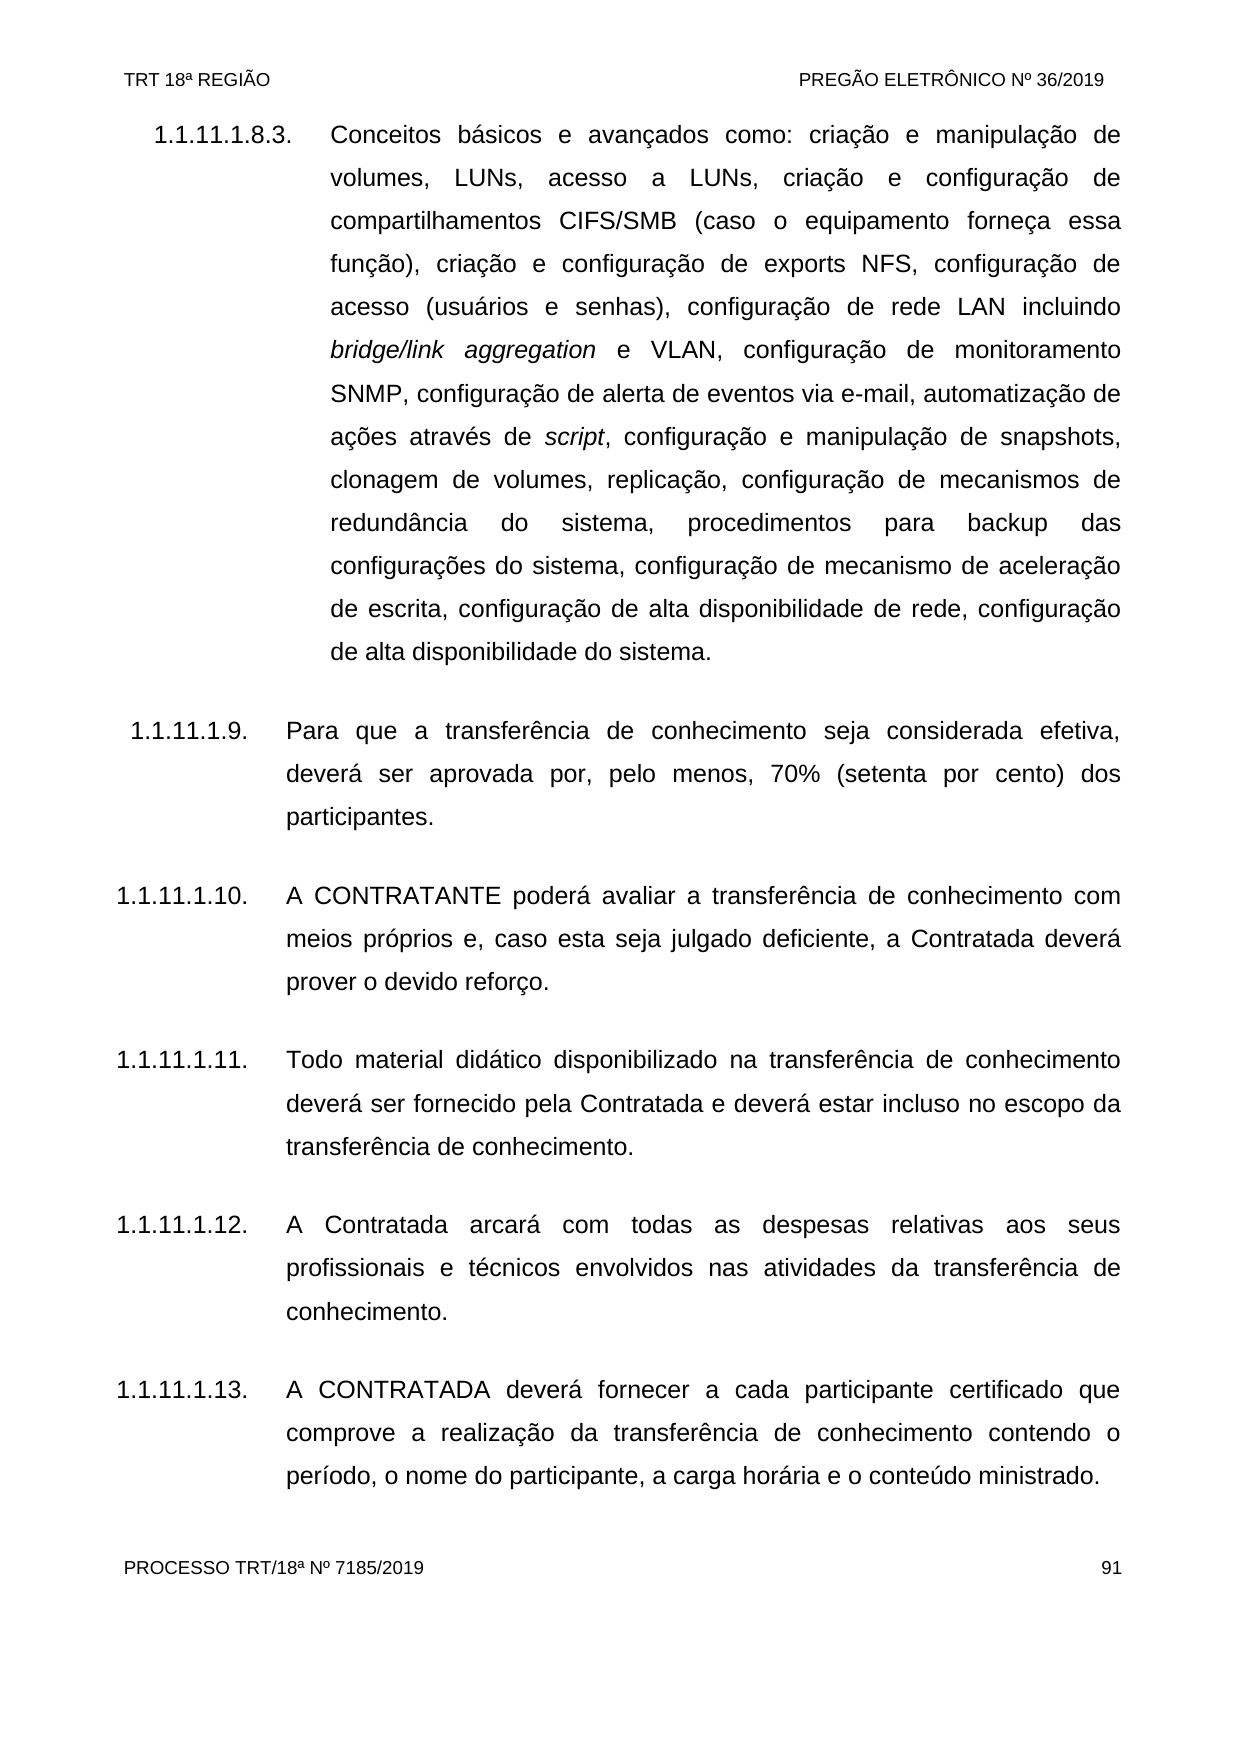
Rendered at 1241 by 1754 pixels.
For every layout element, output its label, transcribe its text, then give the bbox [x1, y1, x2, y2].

list Para que a transferência de conhecimento seja considerada efetiva, deverá ser aprovada por, pelo menos, 70% (setenta por cento) dos participantes. [248, 716, 1122, 831]
list Conceitos básicos e avançados como: criação e manipulação de volumes, LUNs, acesso a LUNs, criação e configuração de compartilhamentos CIFS/SMB (caso o equipamento forneça essa função), criação e configuração de exports NFS, configuração de acesso (usuários e senhas), configuração de rede LAN incluindo bridge/link aggregation e VLAN, configuração de monitoramento SNMP, configuração de alerta de eventos via e-mail, automatização de ações através de script, configuração e manipulação de snapshots, clonagem de volumes, replicação, configuração de mecanismos de redundância do sistema, procedimentos para backup das configurações do sistema, configuração de mecanismo de aceleração de escrita, configuração de alta disponibilidade de rede, configuração de alta disponibilidade do sistema. [293, 120, 1122, 666]
list Todo material didático disponibilizado na transferência de conhecimento deverá ser fornecido pela Contratada e deverá estar incluso no escopo da transferência de conhecimento. [248, 1046, 1122, 1161]
list A CONTRATANTE poderá avaliar a transferência de conhecimento com meios próprios e, caso esta seja julgado deficiente, a Contratada deverá prover o devido reforço. [248, 881, 1122, 996]
list A CONTRATADA deverá fornecer a cada participante certificado que comprove a realização da transferência de conhecimento contendo o período, o nome do participante, a carga horária e o conteúdo ministrado. [248, 1375, 1122, 1490]
list A Contratada arcará com todas as despesas relativas aos seus profissionais e técnicos envolvidos nas atividades da transferência de conhecimento. [248, 1210, 1122, 1325]
